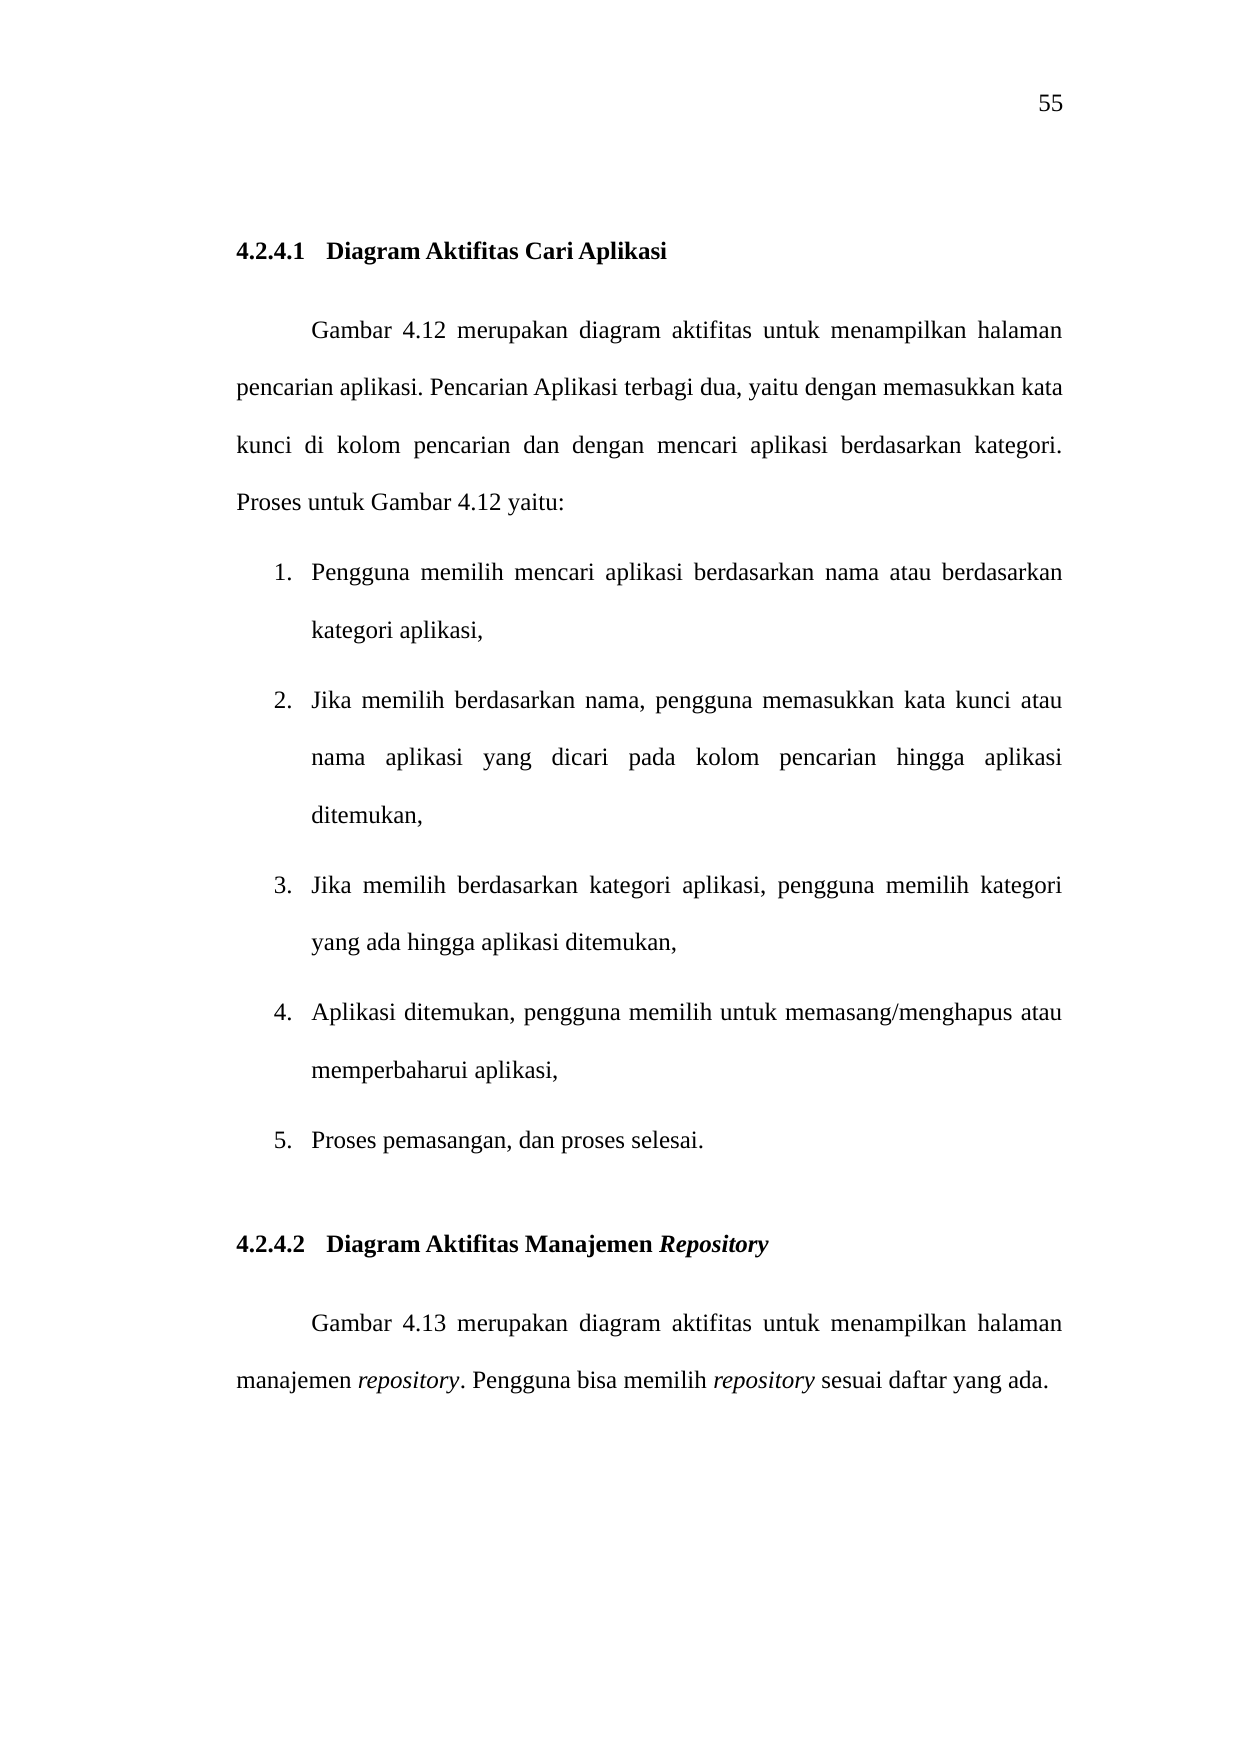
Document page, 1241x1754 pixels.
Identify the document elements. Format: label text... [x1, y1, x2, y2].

list Aplikasi ditemukan, pengguna memilih untuk memasang/menghapus atau memperbaharui aplikasi, [274, 997, 1063, 1083]
subtitle Diagram Aktifitas Manajemen Repository [236, 1229, 1063, 1258]
text Gambar 4.12 merupakan diagram aktifitas untuk menampilkan halaman pencarian aplikasi. Pencarian Aplikasi terbagi dua, yaitu dengan memasukkan kata kunci di kolom pencarian dan dengan mencari aplikasi berdasarkan kategori. Proses untuk Gambar 4.12 yaitu: [236, 315, 1063, 516]
subtitle Diagram Aktifitas Cari Aplikasi [236, 236, 1063, 265]
list Jika memilih berdasarkan kategori aplikasi, pengguna memilih kategori yang ada hingga aplikasi ditemukan, [274, 870, 1063, 956]
list Pengguna memilih mencari aplikasi berdasarkan nama atau berdasarkan kategori aplikasi, [274, 557, 1063, 643]
text Gambar 4.13 merupakan diagram aktifitas untuk menampilkan halaman manajemen repository. Pengguna bisa memilih repository sesuai daftar yang ada. [236, 1308, 1063, 1394]
list Jika memilih berdasarkan nama, pengguna memasukkan kata kunci atau nama aplikasi yang dicari pada kolom pencarian hingga aplikasi ditemukan, [274, 685, 1063, 828]
list Proses pemasangan, dan proses selesai. [274, 1125, 1063, 1153]
